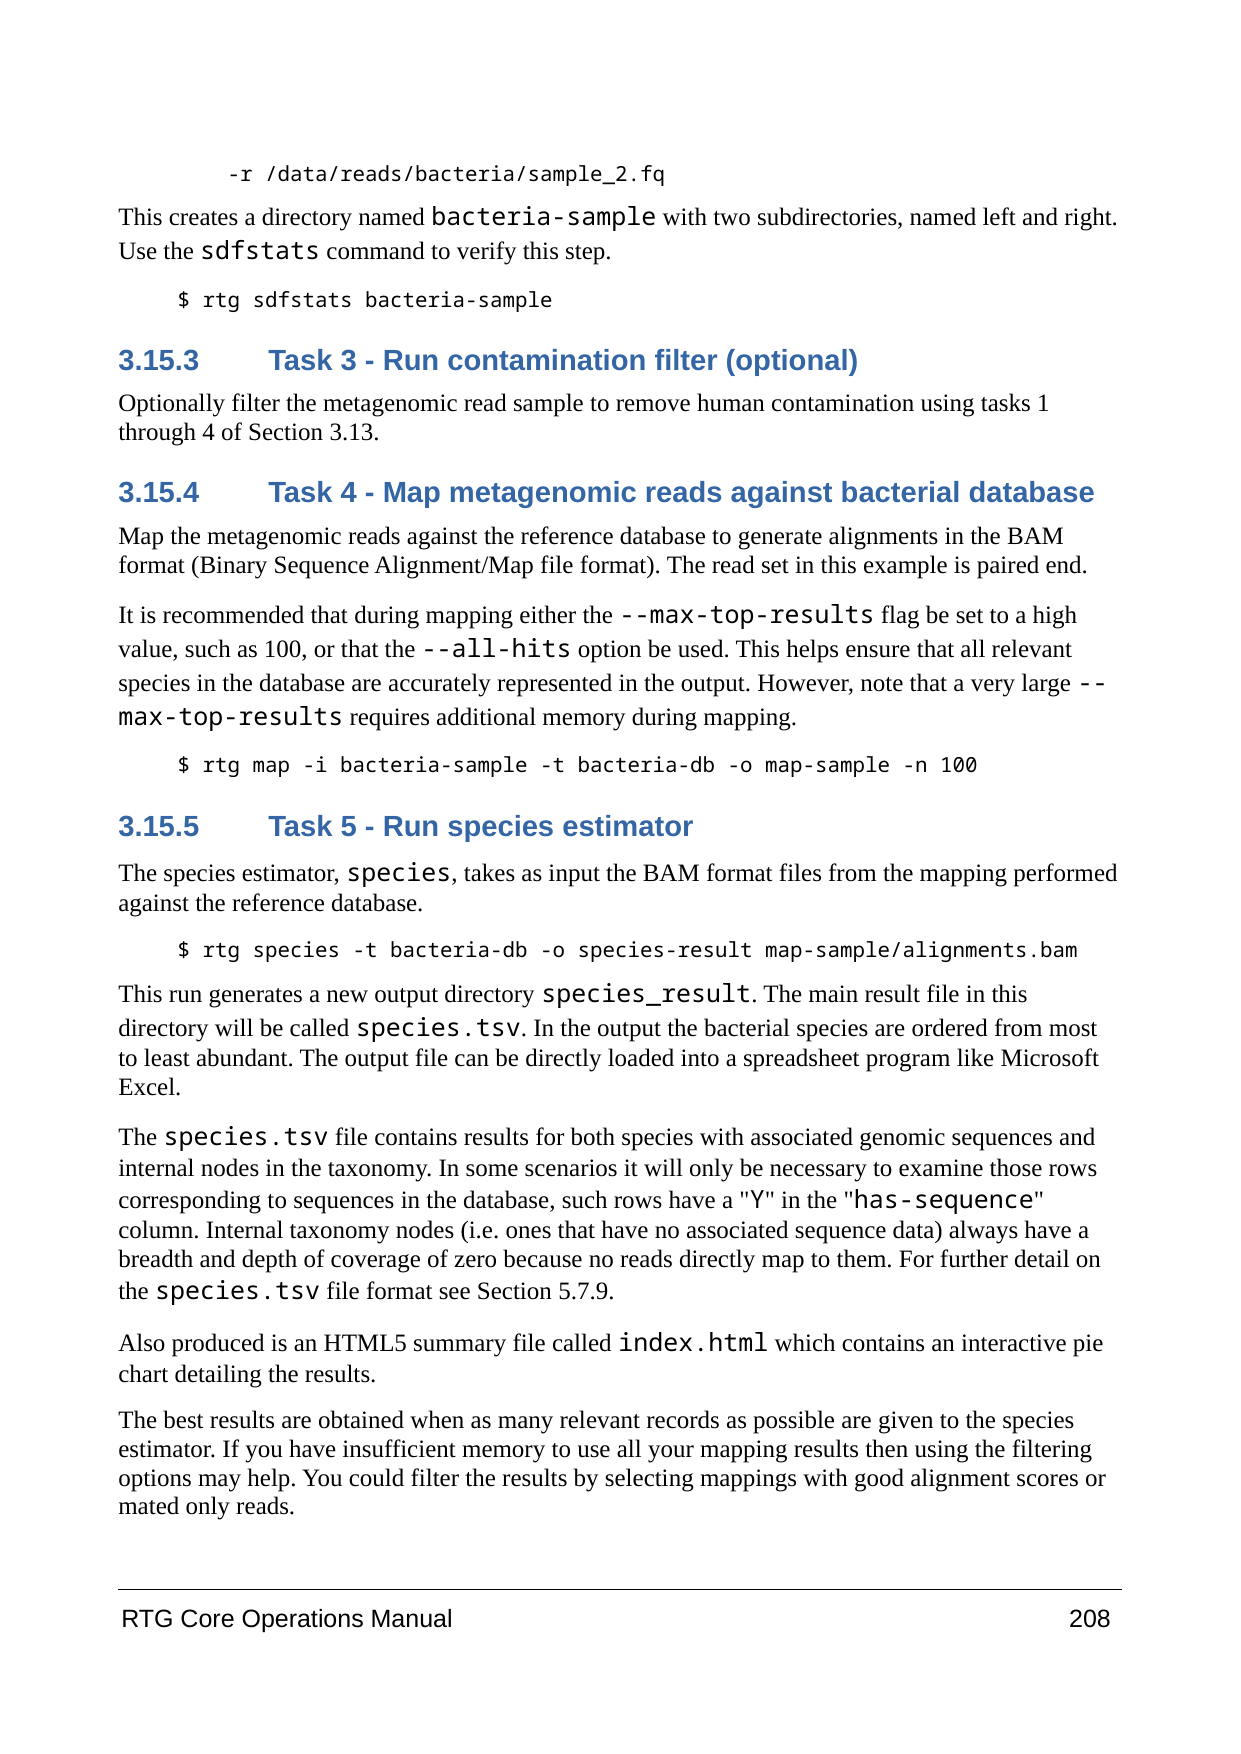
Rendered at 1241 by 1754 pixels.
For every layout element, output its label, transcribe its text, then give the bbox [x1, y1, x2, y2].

text $ rtg species -t bacteria-db -o species-result map-sample/alignments.bam [177, 935, 1122, 963]
text $ rtg sdfstats bacteria-sample [177, 285, 1122, 313]
text $ rtg map -i bacteria-sample -t bacteria-db -o map-sample -n 100 [177, 751, 1122, 779]
subtitle Task 5 - Run species estimator [118, 808, 1122, 842]
text The species estimator, species, takes as input the BAM format files from the mapping performed against the reference database. [118, 854, 1122, 917]
text -r /data/reads/bacteria/sample_2.fq [177, 159, 1122, 187]
text The species.tsv file contains results for both species with associated genomic sequences and internal nodes in the taxonomy. In some scenarios it will only be necessary to examine those rows corresponding to sequences in the database, such rows have a "Y" in the "has-sequence" column. Internal taxonomy nodes (i.e. ones that have no associated sequence data) always have a breadth and depth of coverage of zero because no reads directly map to them. For further detail on the species.tsv file format see Section 5.7.9. [118, 1118, 1122, 1307]
subtitle Task 4 - Map metagenomic reads against bacterial database [118, 476, 1122, 509]
text Map the metagenomic reads against the reference database to generate alignments in the BAM format (Binary Sequence Alignment/Map file format). The read set in this example is paired end. [118, 521, 1122, 579]
text This creates a directory named bacteria-sample with two subdirectories, named left and right. Use the sdfstats command to verify this step. [118, 199, 1122, 267]
subtitle Task 3 - Run contamination filter (optional) [118, 343, 1122, 376]
text The best results are obtained when as many relevant records as possible are given to the species estimator. If you have insufficient memory to use all your mapping results then using the filtering options may help. You could filter the results by selecting mappings with good alignment scores or mated only reads. [118, 1405, 1122, 1520]
text This run generates a new output directory species_result. The main result file in this directory will be called species.tsv. In the output the bacterial species are ordered from most to least abundant. The output file can be directly loaded into a spreadsheet program like Microsoft Excel. [118, 975, 1122, 1101]
text It is recommended that during mapping either the --max-top-results flag be set to a high value, such as 100, or that the --all-hits option be used. This helps ensure that all relevant species in the database are accurately represented in the output. However, note that a very large --max-top-results requires additional memory during mapping. [118, 597, 1122, 733]
text Optionally filter the metagenomic read sample to remove human contamination using tasks 1 through 4 of Section 3.13. [118, 388, 1122, 446]
text Also produced is an HTML5 summary file called index.html which contains an interactive pie chart detailing the results. [118, 1325, 1122, 1387]
